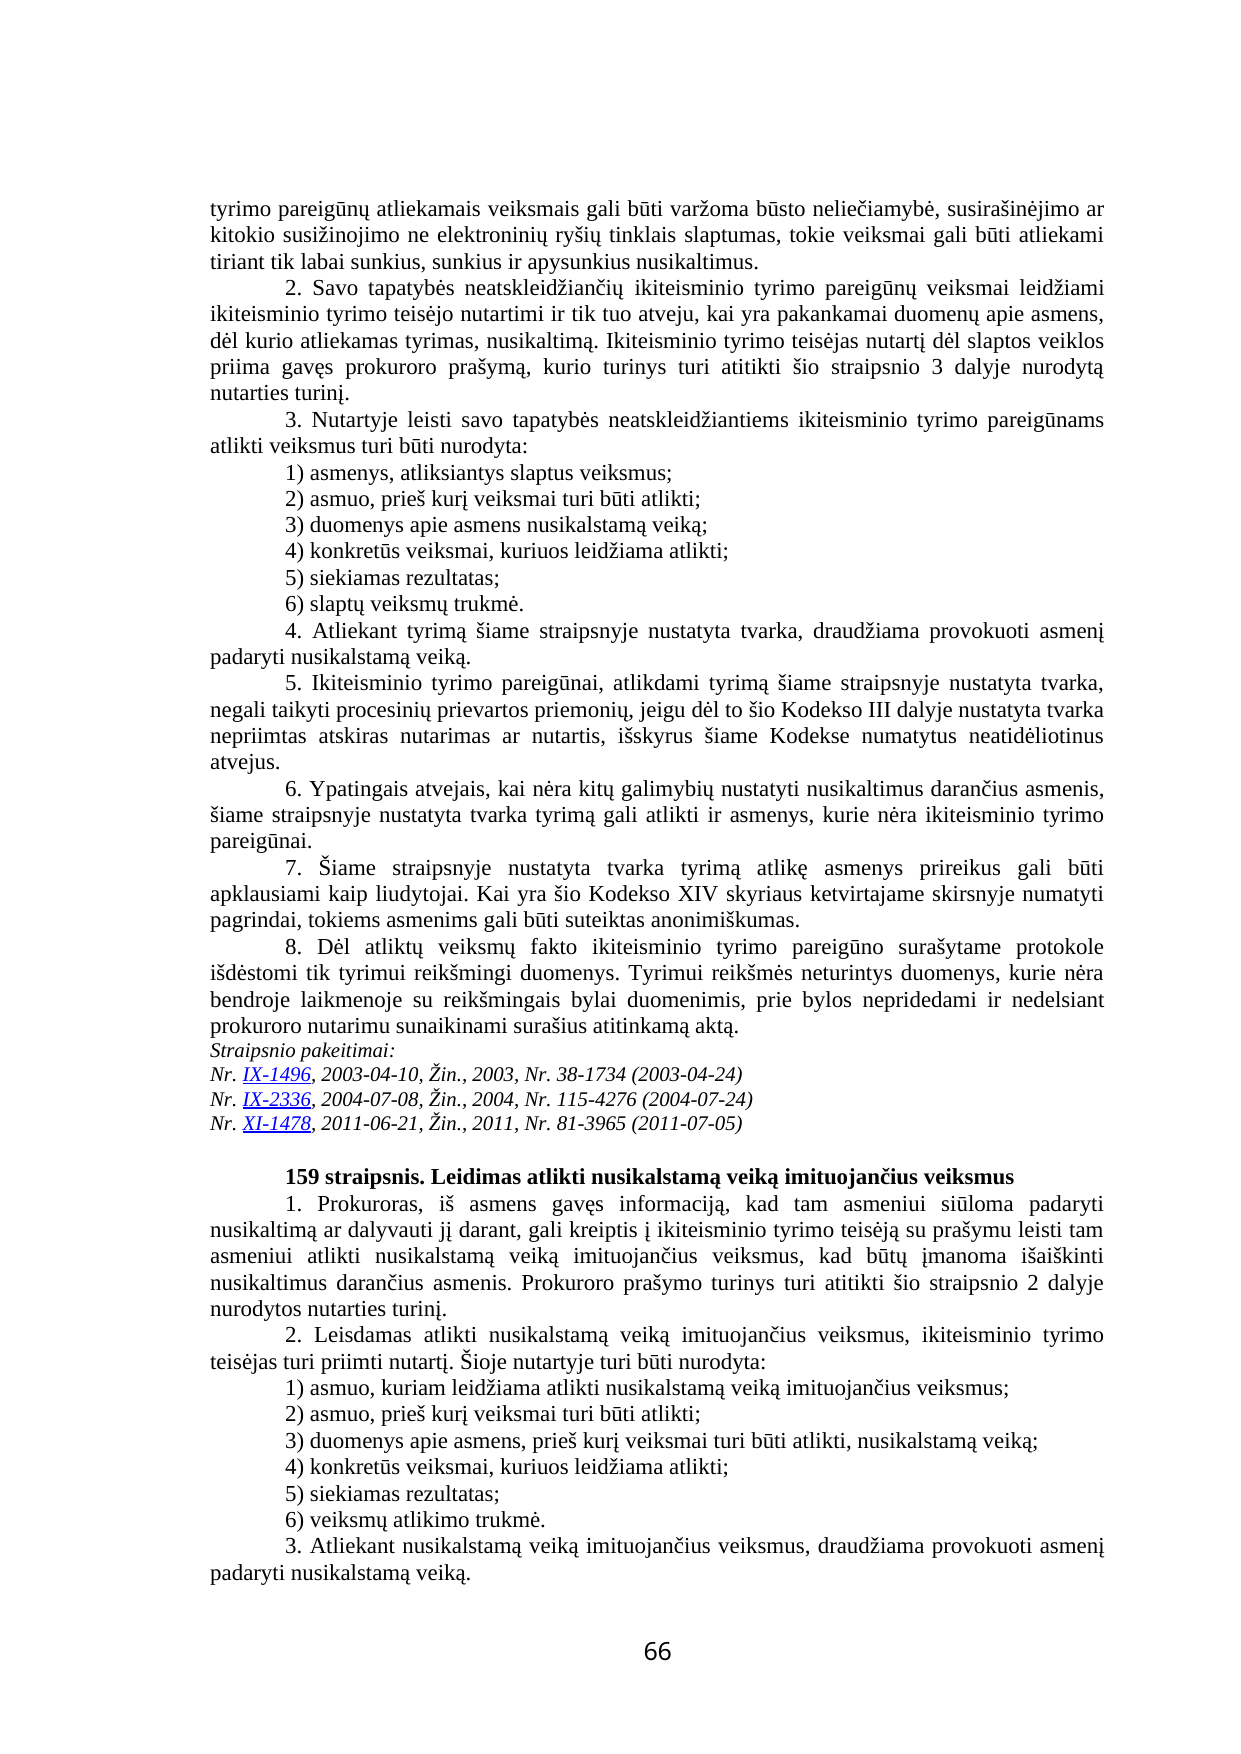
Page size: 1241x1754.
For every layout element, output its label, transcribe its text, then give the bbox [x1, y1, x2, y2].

text 4. Atliekant tyrimą šiame straipsnyje nustatyta tvarka, draudžiama provokuoti asmenį padaryti nusikalstamą veiką. [210, 617, 1106, 669]
text tyrimo pareigūnų atliekamais veiksmais gali būti varžoma būsto neliečiamybė, susirašinėjimo ar kitokio susižinojimo ne elektroninių ryšių tinklais slaptumas, tokie veiksmai gali būti atliekami tiriant tik labai sunkius, sunkius ir apysunkius nusikaltimus. [210, 195, 1106, 274]
text 3) duomenys apie asmens nusikalstamą veiką; [210, 511, 1106, 538]
text Nr. IX-1496, 2003-04-10, Žin., 2003, Nr. 38-1734 (2003-04-24) [210, 1062, 1106, 1086]
text 4) konkretūs veiksmai, kuriuos leidžiama atlikti; [210, 538, 1106, 564]
text Straipsnio pakeitimai: [210, 1038, 1106, 1062]
text 5. Ikiteisminio tyrimo pareigūnai, atlikdami tyrimą šiame straipsnyje nustatyta tvarka, negali taikyti procesinių prievartos priemonių, jeigu dėl to šio Kodekso III dalyje nustatyta tvarka nepriimtas atskiras nutarimas ar nutartis, išskyrus šiame Kodekse numatytus neatidėliotinus atvejus. [210, 669, 1106, 775]
text 1) asmenys, atliksiantys slaptus veiksmus; [210, 458, 1106, 485]
text 159 straipsnis. Leidimas atlikti nusikalstamą veiką imituojančius veiksmus [210, 1163, 1106, 1190]
text 3) duomenys apie asmens, prieš kurį veiksmai turi būti atlikti, nusikalstamą veiką; [210, 1427, 1106, 1453]
text 2. Leisdamas atlikti nusikalstamą veiką imituojančius veiksmus, ikiteisminio tyrimo teisėjas turi priimti nutartį. Šioje nutartyje turi būti nurodyta: [210, 1321, 1106, 1374]
text 3. Atliekant nusikalstamą veiką imituojančius veiksmus, draudžiama provokuoti asmenį padaryti nusikalstamą veiką. [210, 1532, 1106, 1585]
text 6. Ypatingais atvejais, kai nėra kitų galimybių nustatyti nusikaltimus darančius asmenis, šiame straipsnyje nustatyta tvarka tyrimą gali atlikti ir asmenys, kurie nėra ikiteisminio tyrimo pareigūnai. [210, 775, 1106, 854]
text 8. Dėl atliktų veiksmų fakto ikiteisminio tyrimo pareigūno surašytame protokole išdėstomi tik tyrimui reikšmingi duomenys. Tyrimui reikšmės neturintys duomenys, kurie nėra bendroje laikmenoje su reikšmingais bylai duomenimis, prie bylos nepridedami ir nedelsiant prokuroro nutarimu sunaikinami surašius atitinkamą aktą. [210, 933, 1106, 1038]
text Nr. XI-1478, 2011-06-21, Žin., 2011, Nr. 81-3965 (2011-07-05) [210, 1111, 1106, 1134]
text 1. Prokuroras, iš asmens gavęs informaciją, kad tam asmeniui siūloma padaryti nusikaltimą ar dalyvauti jį darant, gali kreiptis į ikiteisminio tyrimo teisėją su prašymu leisti tam asmeniui atlikti nusikalstamą veiką imituojančius veiksmus, kad būtų įmanoma išaiškinti nusikaltimus darančius asmenis. Prokuroro prašymo turinys turi atitikti šio straipsnio 2 dalyje nurodytos nutarties turinį. [210, 1190, 1106, 1321]
text 2) asmuo, prieš kurį veiksmai turi būti atlikti; [210, 485, 1106, 511]
text 5) siekiamas rezultatas; [210, 564, 1106, 590]
text 5) siekiamas rezultatas; [210, 1479, 1106, 1506]
text 1) asmuo, kuriam leidžiama atlikti nusikalstamą veiką imituojančius veiksmus; [210, 1374, 1106, 1401]
text 6) veiksmų atlikimo trukmė. [210, 1506, 1106, 1532]
text Nr. IX-2336, 2004-07-08, Žin., 2004, Nr. 115-4276 (2004-07-24) [210, 1086, 1106, 1111]
text 7. Šiame straipsnyje nustatyta tvarka tyrimą atlikę asmenys prireikus gali būti apklausiami kaip liudytojai. Kai yra šio Kodekso XIV skyriaus ketvirtajame skirsnyje numatyti pagrindai, tokiems asmenims gali būti suteiktas anonimiškumas. [210, 854, 1106, 933]
text 3. Nutartyje leisti savo tapatybės neatskleidžiantiems ikiteisminio tyrimo pareigūnams atlikti veiksmus turi būti nurodyta: [210, 406, 1106, 458]
text 4) konkretūs veiksmai, kuriuos leidžiama atlikti; [210, 1453, 1106, 1479]
text 6) slaptų veiksmų trukmė. [210, 590, 1106, 617]
text 2) asmuo, prieš kurį veiksmai turi būti atlikti; [210, 1401, 1106, 1427]
text 2. Savo tapatybės neatskleidžiančių ikiteisminio tyrimo pareigūnų veiksmai leidžiami ikiteisminio tyrimo teisėjo nutartimi ir tik tuo atveju, kai yra pakankamai duomenų apie asmens, dėl kurio atliekamas tyrimas, nusikaltimą. Ikiteisminio tyrimo teisėjas nutartį dėl slaptos veiklos priima gavęs prokuroro prašymą, kurio turinys turi atitikti šio straipsnio 3 dalyje nurodytą nutarties turinį. [210, 274, 1106, 406]
